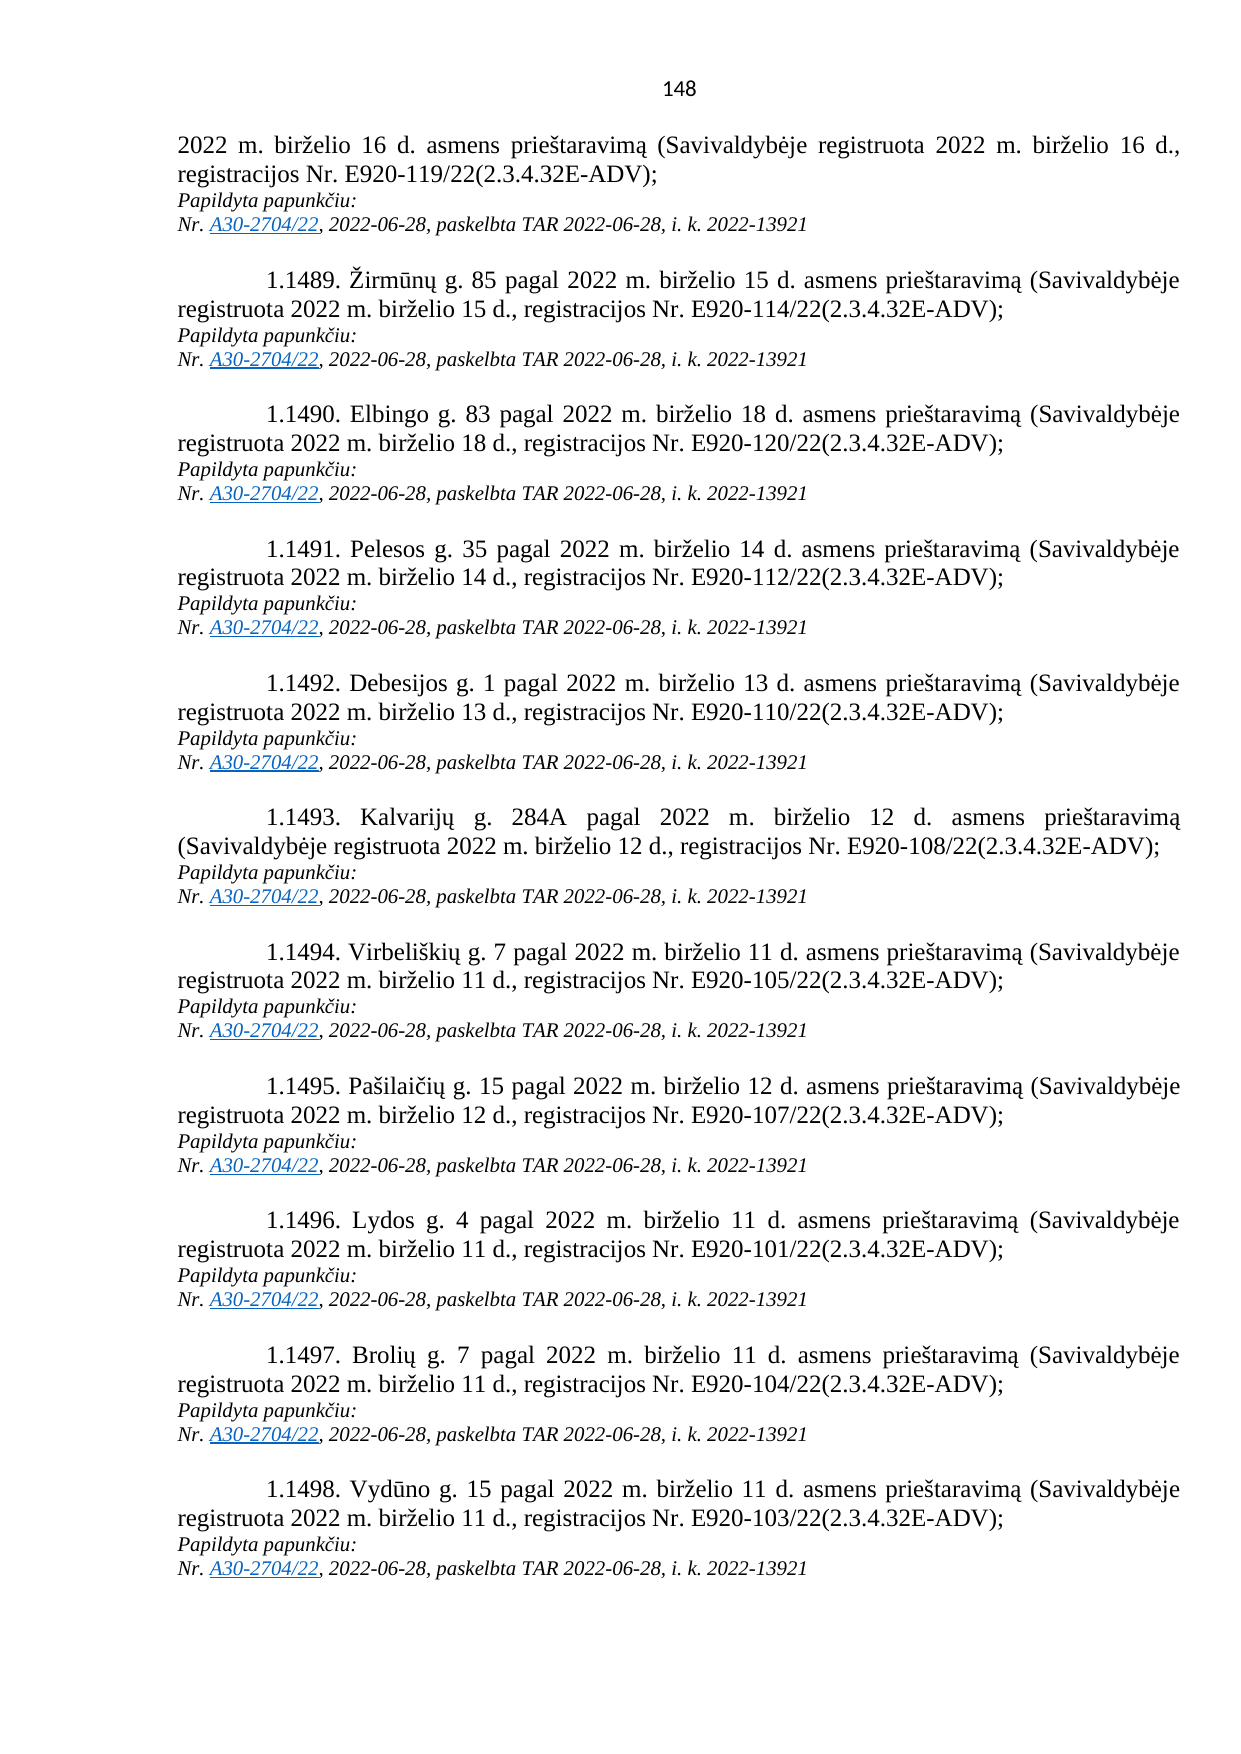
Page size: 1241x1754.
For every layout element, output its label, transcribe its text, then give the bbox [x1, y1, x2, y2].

text Nr. A30-2704/22, 2022-06-28, paskelbta TAR 2022-06-28, i. k. 2022-13921 [177, 615, 1181, 639]
text Nr. A30-2704/22, 2022-06-28, paskelbta TAR 2022-06-28, i. k. 2022-13921 [177, 750, 1181, 774]
text Papildyta papunkčiu: [177, 188, 1181, 212]
text Papildyta papunkčiu: [177, 860, 1181, 884]
text Papildyta papunkčiu: [177, 1397, 1181, 1422]
text 1.1490. Elbingo g. 83 pagal 2022 m. birželio 18 d. asmens prieštaravimą (Savivaldybėje registruota 2022 m. birželio 18 d., registracijos Nr. E920-120/22(2.3.4.32E-ADV); [177, 399, 1181, 457]
text Papildyta papunkčiu: [177, 1263, 1181, 1287]
text 1.1492. Debesijos g. 1 pagal 2022 m. birželio 13 d. asmens prieštaravimą (Savivaldybėje registruota 2022 m. birželio 13 d., registracijos Nr. E920-110/22(2.3.4.32E-ADV); [177, 668, 1181, 726]
text Nr. A30-2704/22, 2022-06-28, paskelbta TAR 2022-06-28, i. k. 2022-13921 [177, 212, 1181, 236]
text 1.1497. Brolių g. 7 pagal 2022 m. birželio 11 d. asmens prieštaravimą (Savivaldybėje registruota 2022 m. birželio 11 d., registracijos Nr. E920-104/22(2.3.4.32E-ADV); [177, 1340, 1181, 1397]
text Nr. A30-2704/22, 2022-06-28, paskelbta TAR 2022-06-28, i. k. 2022-13921 [177, 1018, 1181, 1042]
text 1.1489. Žirmūnų g. 85 pagal 2022 m. birželio 15 d. asmens prieštaravimą (Savivaldybėje registruota 2022 m. birželio 15 d., registracijos Nr. E920-114/22(2.3.4.32E-ADV); [177, 265, 1181, 322]
text Papildyta papunkčiu: [177, 1129, 1181, 1153]
text 1.1498. Vydūno g. 15 pagal 2022 m. birželio 11 d. asmens prieštaravimą (Savivaldybėje registruota 2022 m. birželio 11 d., registracijos Nr. E920-103/22(2.3.4.32E-ADV); [177, 1474, 1181, 1532]
text 1.1495. Pašilaičių g. 15 pagal 2022 m. birželio 12 d. asmens prieštaravimą (Savivaldybėje registruota 2022 m. birželio 12 d., registracijos Nr. E920-107/22(2.3.4.32E-ADV); [177, 1071, 1181, 1129]
text Nr. A30-2704/22, 2022-06-28, paskelbta TAR 2022-06-28, i. k. 2022-13921 [177, 481, 1181, 505]
text Papildyta papunkčiu: [177, 994, 1181, 1018]
text Nr. A30-2704/22, 2022-06-28, paskelbta TAR 2022-06-28, i. k. 2022-13921 [177, 1556, 1181, 1580]
text 2022 m. birželio 16 d. asmens prieštaravimą (Savivaldybėje registruota 2022 m. birželio 16 d., registracijos Nr. E920-119/22(2.3.4.32E-ADV); [177, 131, 1181, 188]
text Papildyta papunkčiu: [177, 322, 1181, 347]
text Nr. A30-2704/22, 2022-06-28, paskelbta TAR 2022-06-28, i. k. 2022-13921 [177, 884, 1181, 908]
text 1.1491. Pelesos g. 35 pagal 2022 m. birželio 14 d. asmens prieštaravimą (Savivaldybėje registruota 2022 m. birželio 14 d., registracijos Nr. E920-112/22(2.3.4.32E-ADV); [177, 534, 1181, 591]
text Papildyta papunkčiu: [177, 726, 1181, 750]
text Nr. A30-2704/22, 2022-06-28, paskelbta TAR 2022-06-28, i. k. 2022-13921 [177, 1287, 1181, 1311]
text 1.1496. Lydos g. 4 pagal 2022 m. birželio 11 d. asmens prieštaravimą (Savivaldybėje registruota 2022 m. birželio 11 d., registracijos Nr. E920-101/22(2.3.4.32E-ADV); [177, 1206, 1181, 1263]
text Nr. A30-2704/22, 2022-06-28, paskelbta TAR 2022-06-28, i. k. 2022-13921 [177, 1153, 1181, 1177]
text Papildyta papunkčiu: [177, 457, 1181, 481]
text Nr. A30-2704/22, 2022-06-28, paskelbta TAR 2022-06-28, i. k. 2022-13921 [177, 1422, 1181, 1446]
text 1.1493. Kalvarijų g. 284A pagal 2022 m. birželio 12 d. asmens prieštaravimą (Savivaldybėje registruota 2022 m. birželio 12 d., registracijos Nr. E920-108/22(2.3.4.32E-ADV); [177, 802, 1181, 860]
text Nr. A30-2704/22, 2022-06-28, paskelbta TAR 2022-06-28, i. k. 2022-13921 [177, 347, 1181, 371]
text Papildyta papunkčiu: [177, 591, 1181, 615]
text 1.1494. Virbeliškių g. 7 pagal 2022 m. birželio 11 d. asmens prieštaravimą (Savivaldybėje registruota 2022 m. birželio 11 d., registracijos Nr. E920-105/22(2.3.4.32E-ADV); [177, 937, 1181, 994]
text Papildyta papunkčiu: [177, 1532, 1181, 1556]
